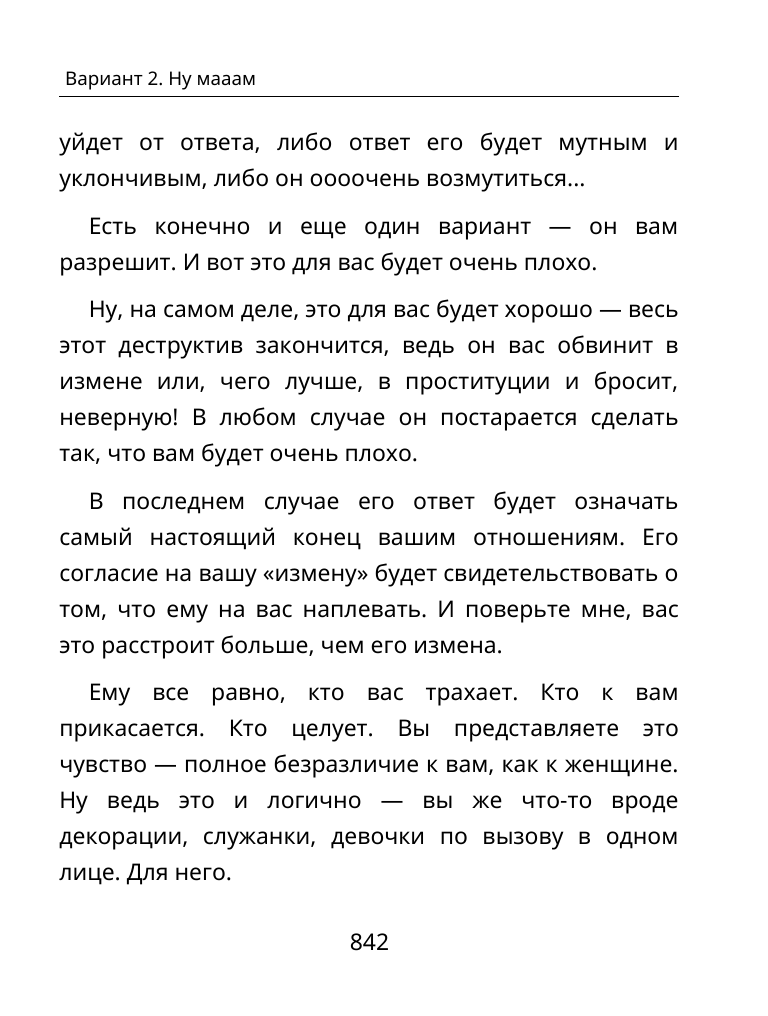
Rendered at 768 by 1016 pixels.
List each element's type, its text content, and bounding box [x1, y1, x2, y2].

text В последнем случае его ответ будет означать самый настоящий конец вашим отношениям. Его согласие на вашу «измену» будет свидетельствовать о том, что ему на вас наплевать. И поверьте мне, вас это расстроит больше, чем его измена. [59, 485, 679, 660]
text Есть конечно и еще один вариант — он вам разрешит. И вот это для вас будет очень плохо. [59, 210, 679, 277]
text Ну, на самом деле, это для вас будет хорошо — весь этот деструктив закончится, ведь он вас обвинит в измене или, чего лучше, в проституции и бросит, неверную! В любом случае он постарается сделать так, что вам будет очень плохо. [59, 293, 679, 468]
text Ему все равно, кто вас трахает. Кто к вам прикасается. Кто целует. Вы представляете это чувство — полное безразличие к вам, как к женщине. Ну ведь это и логично — вы же что-то вроде декорации, служанки, девочки по вызову в одном лице. Для него. [59, 676, 679, 887]
text уйдет от ответа, либо ответ его будет мутным и уклончивым, либо он оооочень возмутиться... [59, 126, 679, 193]
